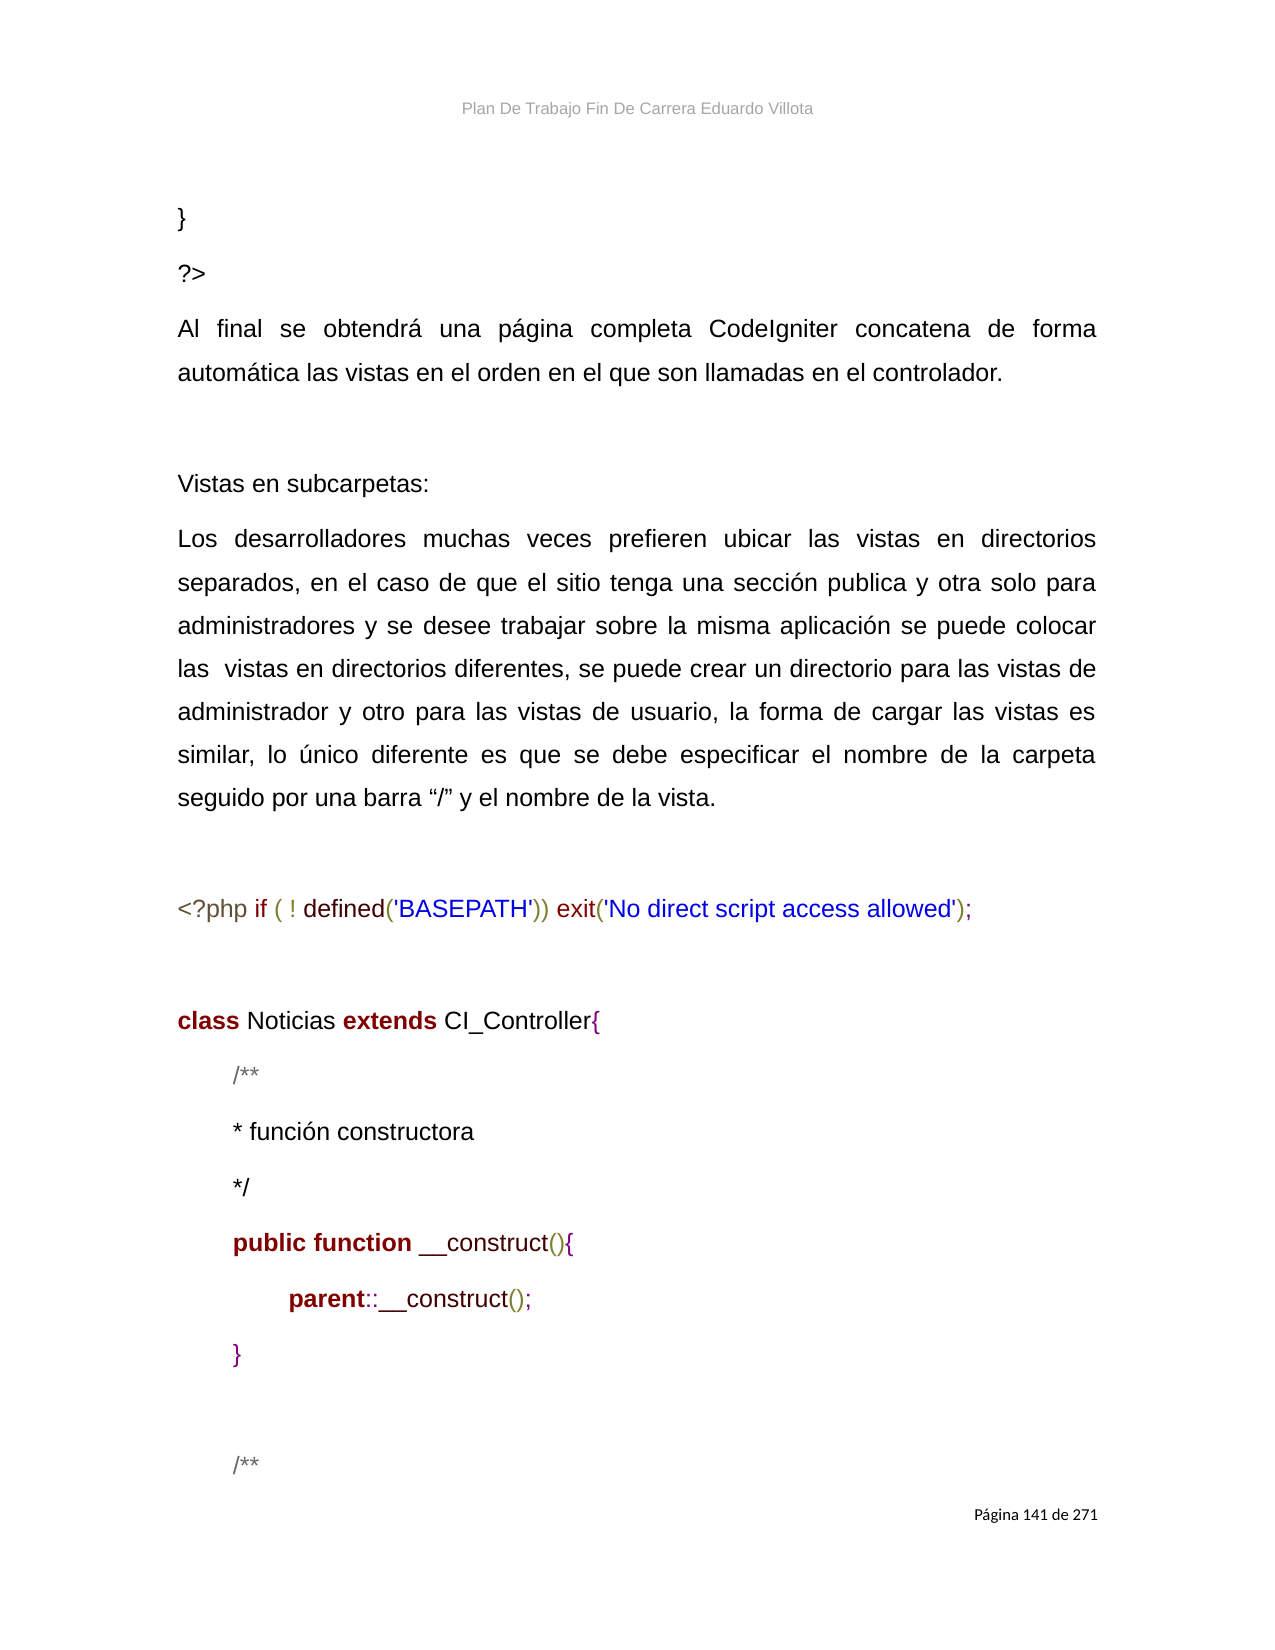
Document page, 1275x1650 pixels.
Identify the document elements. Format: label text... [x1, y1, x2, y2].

text parent::__construct(); [177, 1284, 1098, 1313]
text /** [177, 1061, 1098, 1090]
text ?> [177, 259, 1098, 288]
text /** [177, 1451, 1098, 1479]
text class Noticias extends CI_Controller{ [177, 1006, 1098, 1034]
text Vistas en subcarpetas: [177, 469, 1098, 498]
text } [177, 203, 1098, 232]
text */ [177, 1173, 1098, 1201]
text } [177, 1339, 1098, 1368]
text public function __construct(){ [177, 1228, 1098, 1257]
text * función constructora [177, 1117, 1098, 1146]
text Los desarrolladores muchas veces prefieren ubicar las vistas en directorios separados, en el caso de que el sitio tenga una sección publica y otra solo para administradores y se desee trabajar sobre la misma aplicación se puede colocar las vistas en directorios diferentes, se puede crear un directorio para las vistas de administrador y otro para las vistas de usuario, la forma de cargar las vistas es similar, lo único diferente es que se debe especificar el nombre de la carpeta seguido por una barra “/” y el nombre de la vista. [177, 524, 1098, 812]
text Al final se obtendrá una página completa CodeIgniter concatena de forma automática las vistas en el orden en el que son llamadas en el controlador. [177, 314, 1098, 386]
text <?php if ( ! defined('BASEPATH')) exit('No direct script access allowed'); [177, 894, 1098, 923]
